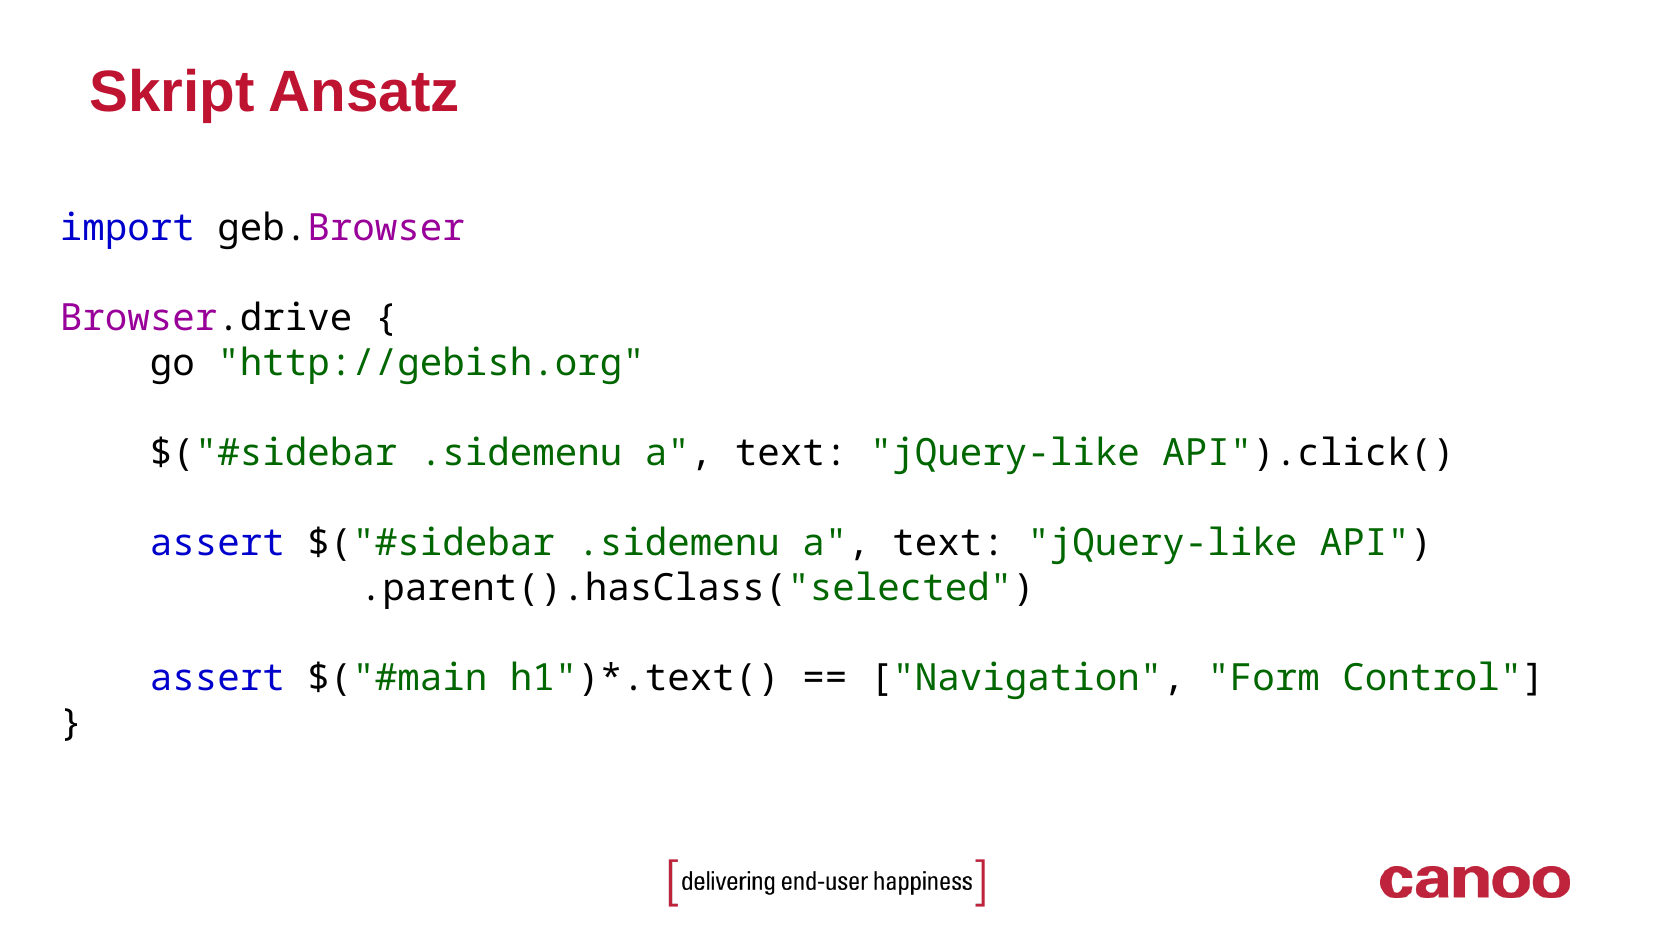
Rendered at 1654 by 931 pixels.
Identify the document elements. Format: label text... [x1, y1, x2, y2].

title Skript Ansatz [75, 45, 1591, 136]
picture [1380, 866, 1570, 898]
text_box import geb.Browser Browser.drive { go "http://gebish.org" $("#sidebar .sidemenu a", text: "jQuery-like API").click() assert $("#sidebar .sidemenu a", text: "jQuery-like API") .parent().hasClass("selected") assert $("#main h1")*.text() == ["Navigation", "Form Control"] } [45, 195, 1621, 844]
picture [662, 855, 991, 910]
